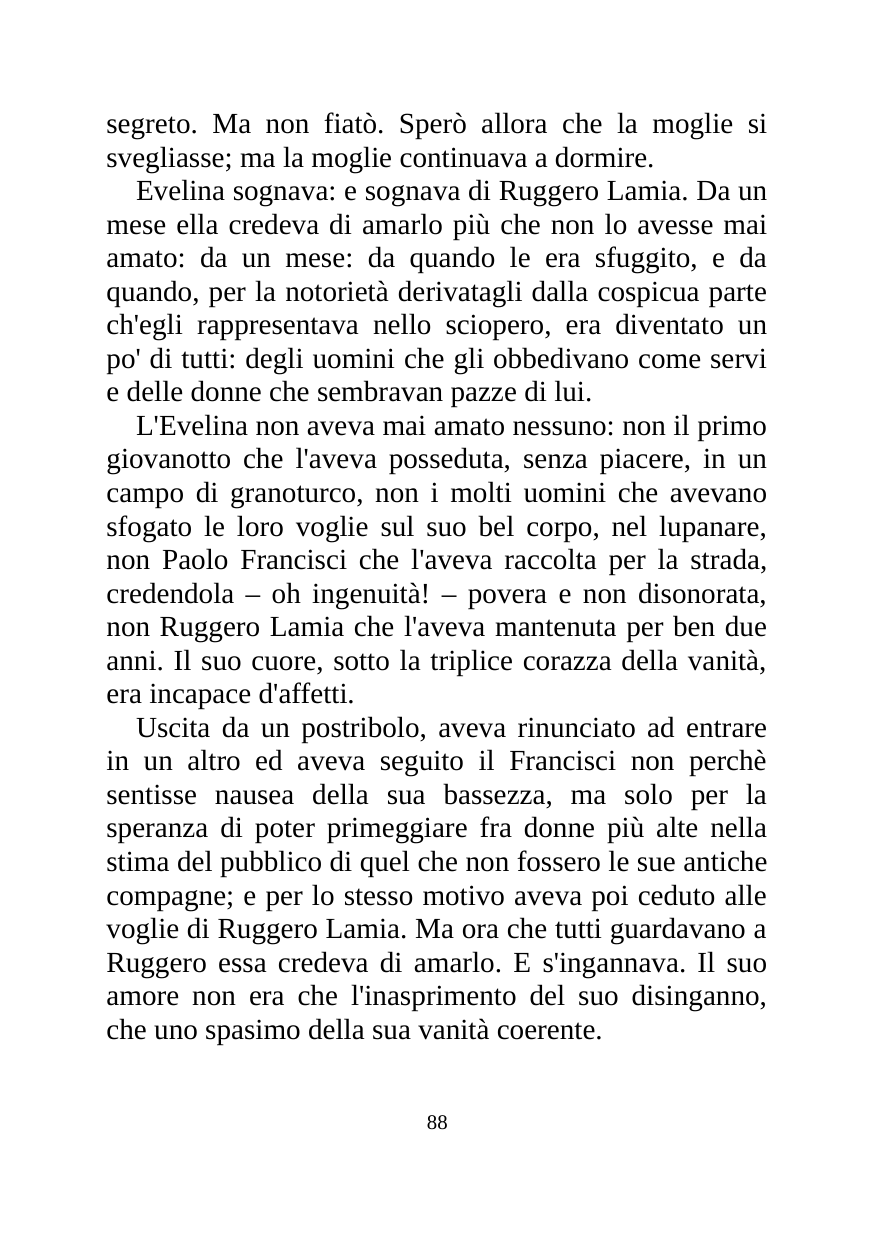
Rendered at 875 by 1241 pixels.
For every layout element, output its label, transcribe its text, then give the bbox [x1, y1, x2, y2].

text L'Evelina non aveva mai amato nessuno: non il primo giovanotto che l'aveva posseduta, senza piacere, in un campo di granoturco, non i molti uomini che avevano sfogato le loro voglie sul suo bel corpo, nel lupanare, non Paolo Francisci che l'aveva raccolta per la strada, credendola – oh ingenuità! – povera e non disonorata, non Ruggero Lamia che l'aveva mantenuta per ben due anni. Il suo cuore, sotto la triplice corazza della vanità, era incapace d'affetti. [106, 408, 768, 710]
text Uscita da un postribolo, aveva rinunciato ad entrare in un altro ed aveva seguito il Francisci non perchè sentisse nausea della sua bassezza, ma solo per la speranza di poter primeggiare fra donne più alte nella stima del pubblico di quel che non fossero le sue antiche compagne; e per lo stesso motivo aveva poi ceduto alle voglie di Ruggero Lamia. Ma ora che tutti guardavano a Ruggero essa credeva di amarlo. E s'ingannava. Il suo amore non era che l'inasprimento del suo disinganno, che uno spasimo della sua vanità coerente. [106, 710, 768, 1045]
text Evelina sognava: e sognava di Ruggero Lamia. Da un mese ella credeva di amarlo più che non lo avesse mai amato: da un mese: da quando le era sfuggito, e da quando, per la notorietà derivatagli dalla cospicua parte ch'egli rappresentava nello sciopero, era diventato un po' di tutti: degli uomini che gli obbedivano come servi e delle donne che sembravan pazze di lui. [106, 173, 768, 408]
text segreto. Ma non fiatò. Sperò allora che la moglie si svegliasse; ma la moglie continuava a dormire. [106, 106, 768, 173]
